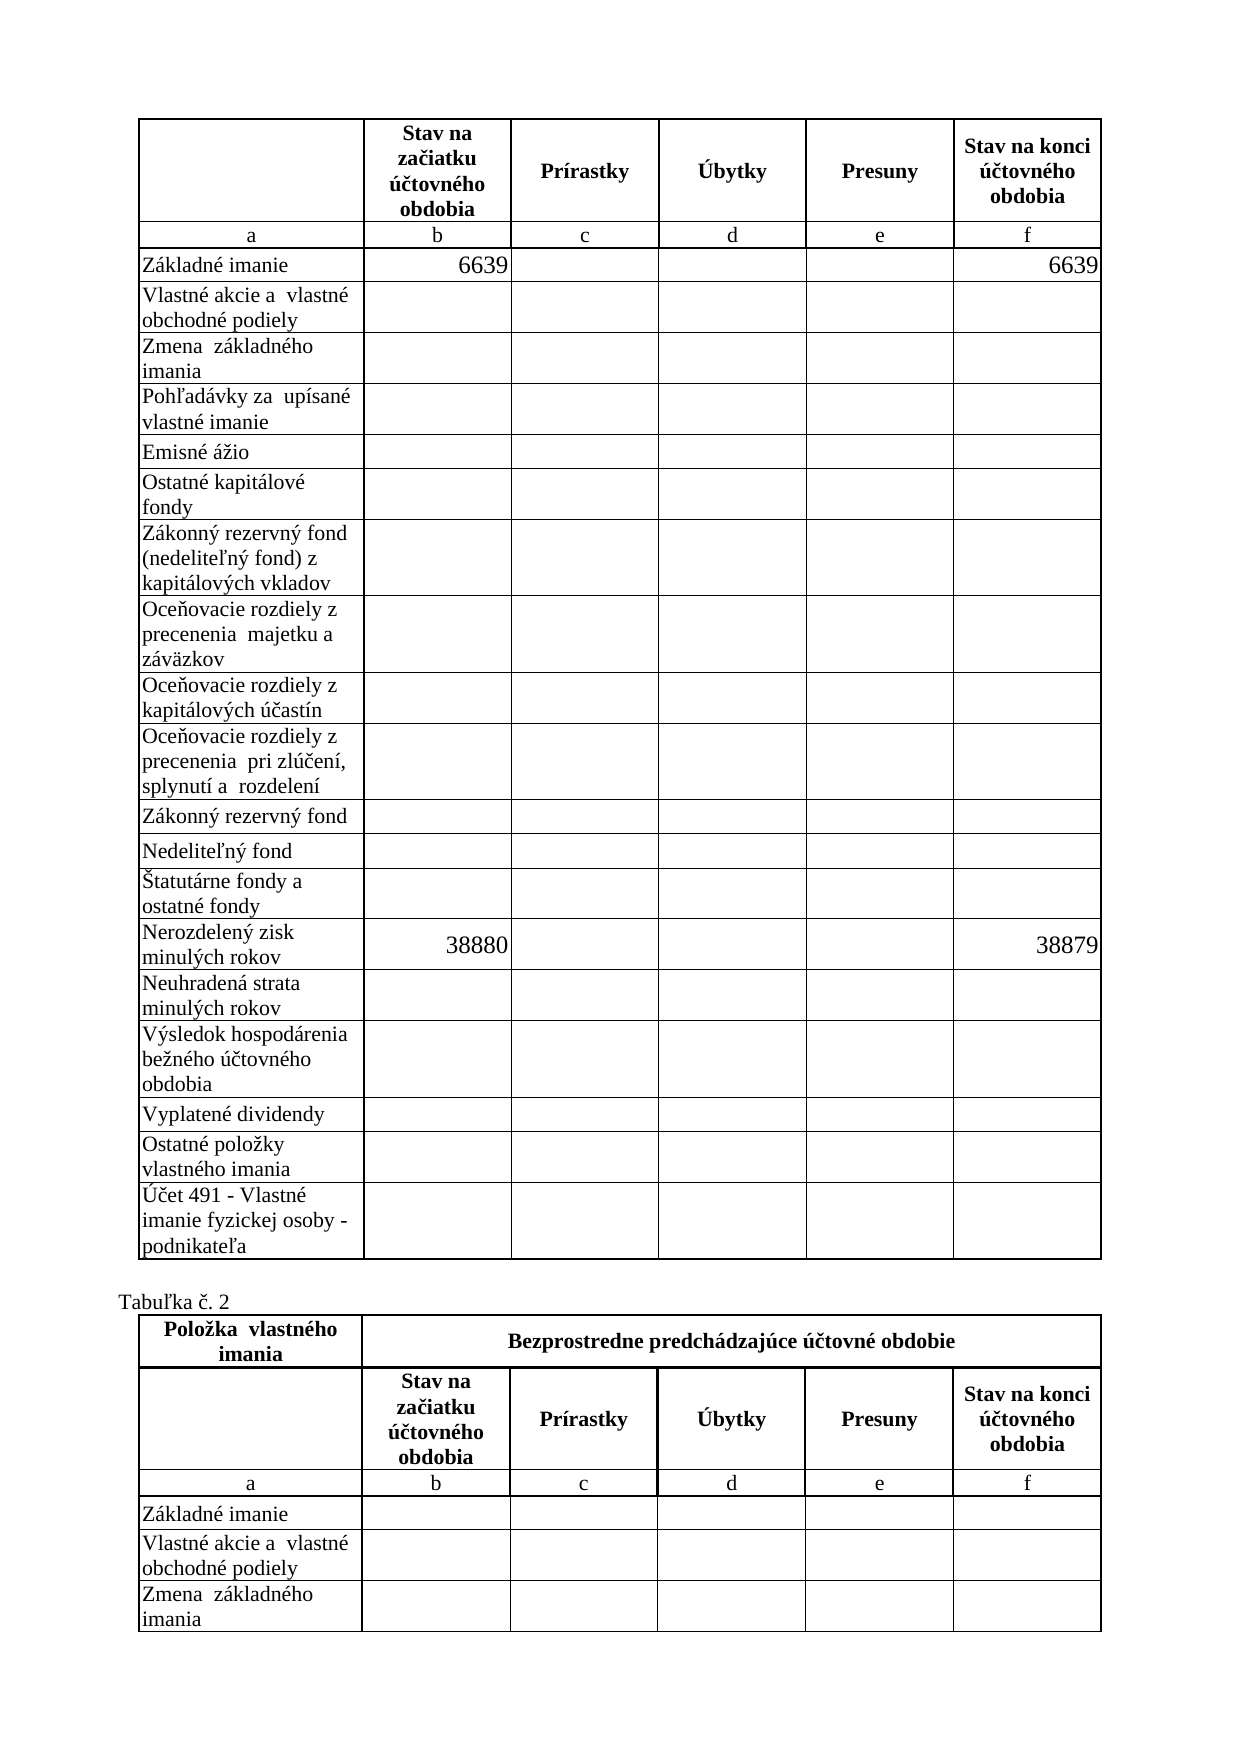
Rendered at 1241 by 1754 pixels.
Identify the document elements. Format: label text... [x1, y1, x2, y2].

text Tabuľka č. 2 [118, 1289, 1122, 1314]
table_cell [954, 384, 1100, 434]
table_cell [512, 724, 658, 799]
table_cell [658, 1581, 805, 1631]
table_cell [365, 1098, 511, 1131]
table_cell [659, 435, 806, 468]
table_cell [512, 800, 658, 833]
table_cell d [659, 1470, 804, 1495]
table_cell Vlastné akcie a vlastné obchodné podiely [140, 282, 363, 332]
table_cell [954, 333, 1100, 383]
table_cell Účet 491 - Vlastné imanie fyzickej osoby - podnikateľa [140, 1183, 363, 1258]
table_cell [807, 249, 953, 281]
table_cell [512, 1183, 658, 1258]
table_cell Ostatné položky vlastného imania [140, 1132, 363, 1182]
table_cell [512, 596, 658, 672]
table_cell [659, 333, 806, 383]
table_cell Presuny [806, 1369, 952, 1469]
table_cell b [363, 1470, 509, 1495]
table_cell [954, 834, 1100, 867]
table_cell [512, 282, 658, 332]
table_cell [365, 333, 511, 383]
table_cell [954, 869, 1100, 918]
table_cell [659, 249, 806, 281]
table_cell [659, 800, 806, 833]
table_cell [512, 1132, 658, 1182]
table_cell [807, 869, 953, 918]
table_cell [365, 282, 511, 332]
table_cell [807, 333, 953, 383]
table_cell [954, 1021, 1100, 1096]
table_cell [659, 1098, 806, 1131]
table_cell [807, 1098, 953, 1131]
table_cell [807, 673, 953, 722]
table_cell [365, 1183, 511, 1258]
table_cell Úbytky [660, 120, 805, 221]
table_cell [512, 919, 658, 969]
table_cell [807, 469, 953, 519]
table_cell Úbytky [659, 1369, 804, 1469]
table_cell [512, 520, 658, 595]
table_cell [806, 1497, 953, 1529]
table_cell [807, 800, 953, 833]
table_cell [659, 596, 806, 672]
table_cell [807, 970, 953, 1020]
table_cell [954, 970, 1100, 1020]
table_cell Prírastky [511, 1369, 656, 1469]
table_cell Štatutárne fondy a ostatné fondy [140, 869, 363, 918]
table_cell [659, 1132, 806, 1182]
table_header Bezprostredne predchádzajúce účtovné obdobie [363, 1316, 1100, 1366]
table_cell [140, 120, 363, 221]
table_cell [365, 1021, 511, 1096]
table_cell Oceňovacie rozdiely z precenenia majetku a záväzkov [140, 596, 363, 672]
table_cell [365, 970, 511, 1020]
table_cell Stav na konci účtovného obdobia [955, 120, 1100, 221]
table_cell [807, 520, 953, 595]
table_cell [365, 384, 511, 434]
table_cell [365, 724, 511, 799]
table_cell Zákonný rezervný fond (nedeliteľný fond) z kapitálových vkladov [140, 520, 363, 595]
table_cell e [807, 222, 953, 247]
table_cell [511, 1497, 657, 1529]
table_cell [954, 469, 1100, 519]
table_cell Oceňovacie rozdiely z kapitálových účastín [140, 673, 363, 722]
table_cell Základné imanie [140, 1497, 361, 1529]
table_cell Základné imanie [140, 249, 363, 281]
table_cell [659, 673, 806, 722]
table_cell Oceňovacie rozdiely z precenenia pri zlúčení, splynutí a rozdelení [140, 724, 363, 799]
table_cell a [140, 222, 363, 247]
table_cell [512, 834, 658, 867]
table_header Položka vlastného imania [140, 1316, 361, 1366]
table_cell 6639 [954, 249, 1100, 281]
table_cell [659, 1021, 806, 1096]
table_cell [954, 520, 1100, 595]
table_cell [365, 869, 511, 918]
table_cell [954, 1497, 1100, 1529]
table_cell [363, 1497, 510, 1529]
table_cell [365, 1132, 511, 1182]
table_cell [659, 469, 806, 519]
table_cell [659, 834, 806, 867]
table_cell Zmena základného imania [140, 333, 363, 383]
table_cell [807, 919, 953, 969]
table_cell [511, 1530, 657, 1580]
table_cell [659, 1183, 806, 1258]
table_cell [659, 384, 806, 434]
table_cell [659, 520, 806, 595]
table_cell [365, 596, 511, 672]
table_cell [512, 673, 658, 722]
table_cell [512, 469, 658, 519]
table_cell [365, 800, 511, 833]
table_cell [807, 1132, 953, 1182]
table_cell [954, 1581, 1100, 1631]
table_cell [512, 1021, 658, 1096]
table_cell [807, 834, 953, 867]
table_cell Stav na začiatku účtovného obdobia [365, 120, 510, 221]
table_cell [365, 673, 511, 722]
table_cell Nedeliteľný fond [140, 834, 363, 867]
table_cell [954, 1132, 1100, 1182]
table_cell [659, 869, 806, 918]
table_cell [954, 724, 1100, 799]
table_cell Pohľadávky za upísané vlastné imanie [140, 384, 363, 434]
table_cell [658, 1530, 805, 1580]
table_cell 38880 [365, 919, 511, 969]
table_cell c [512, 222, 658, 247]
table_cell [365, 435, 511, 468]
table_cell d [660, 222, 805, 247]
table_cell Neuhradená strata minulých rokov [140, 970, 363, 1020]
table_cell [365, 834, 511, 867]
table_cell [512, 970, 658, 1020]
table_cell [512, 869, 658, 918]
table_cell Zákonný rezervný fond [140, 800, 363, 833]
table_cell [807, 384, 953, 434]
table_cell c [511, 1470, 656, 1495]
table_cell [807, 282, 953, 332]
table_cell Presuny [807, 120, 953, 221]
table_cell [363, 1530, 510, 1580]
table_cell [806, 1530, 953, 1580]
table_cell [954, 1098, 1100, 1131]
table_cell [807, 1021, 953, 1096]
table_cell [365, 520, 511, 595]
table_cell 6639 [365, 249, 511, 281]
table_cell [954, 596, 1100, 672]
table_cell [806, 1581, 953, 1631]
table_cell [954, 1183, 1100, 1258]
table_cell [512, 333, 658, 383]
table_cell [954, 282, 1100, 332]
table_cell [807, 596, 953, 672]
table_cell Emisné ážio [140, 435, 363, 468]
table_cell [140, 1369, 361, 1469]
table_cell Ostatné kapitálové fondy [140, 469, 363, 519]
table_cell [659, 724, 806, 799]
table_cell b [365, 222, 510, 247]
table_cell [512, 1098, 658, 1131]
table_cell e [806, 1470, 952, 1495]
table_cell [954, 1530, 1100, 1580]
table_cell Vlastné akcie a vlastné obchodné podiely [140, 1530, 361, 1580]
table_cell [659, 919, 806, 969]
table_cell Stav na konci účtovného obdobia [954, 1369, 1100, 1469]
table_cell Stav na začiatku účtovného obdobia [363, 1369, 509, 1469]
table_cell f [955, 222, 1100, 247]
table_cell [658, 1497, 805, 1529]
table_cell [807, 1183, 953, 1258]
table_cell [512, 384, 658, 434]
table_cell [807, 435, 953, 468]
table_cell [954, 673, 1100, 722]
table_cell [363, 1581, 510, 1631]
table_cell f [954, 1470, 1100, 1495]
table_cell Vyplatené dividendy [140, 1098, 363, 1131]
table_cell [659, 282, 806, 332]
table_cell [511, 1581, 657, 1631]
table_cell Prírastky [512, 120, 658, 221]
table_cell [954, 800, 1100, 833]
table_cell [365, 469, 511, 519]
table_cell [512, 435, 658, 468]
table_cell a [140, 1470, 361, 1495]
table_cell [807, 724, 953, 799]
table_cell [512, 249, 658, 281]
table_cell Nerozdelený zisk minulých rokov [140, 919, 363, 969]
table_cell 38879 [954, 919, 1100, 969]
table_cell [954, 435, 1100, 468]
table_cell Výsledok hospodárenia bežného účtovného obdobia [140, 1021, 363, 1096]
table_cell Zmena základného imania [140, 1581, 361, 1631]
table_cell [659, 970, 806, 1020]
